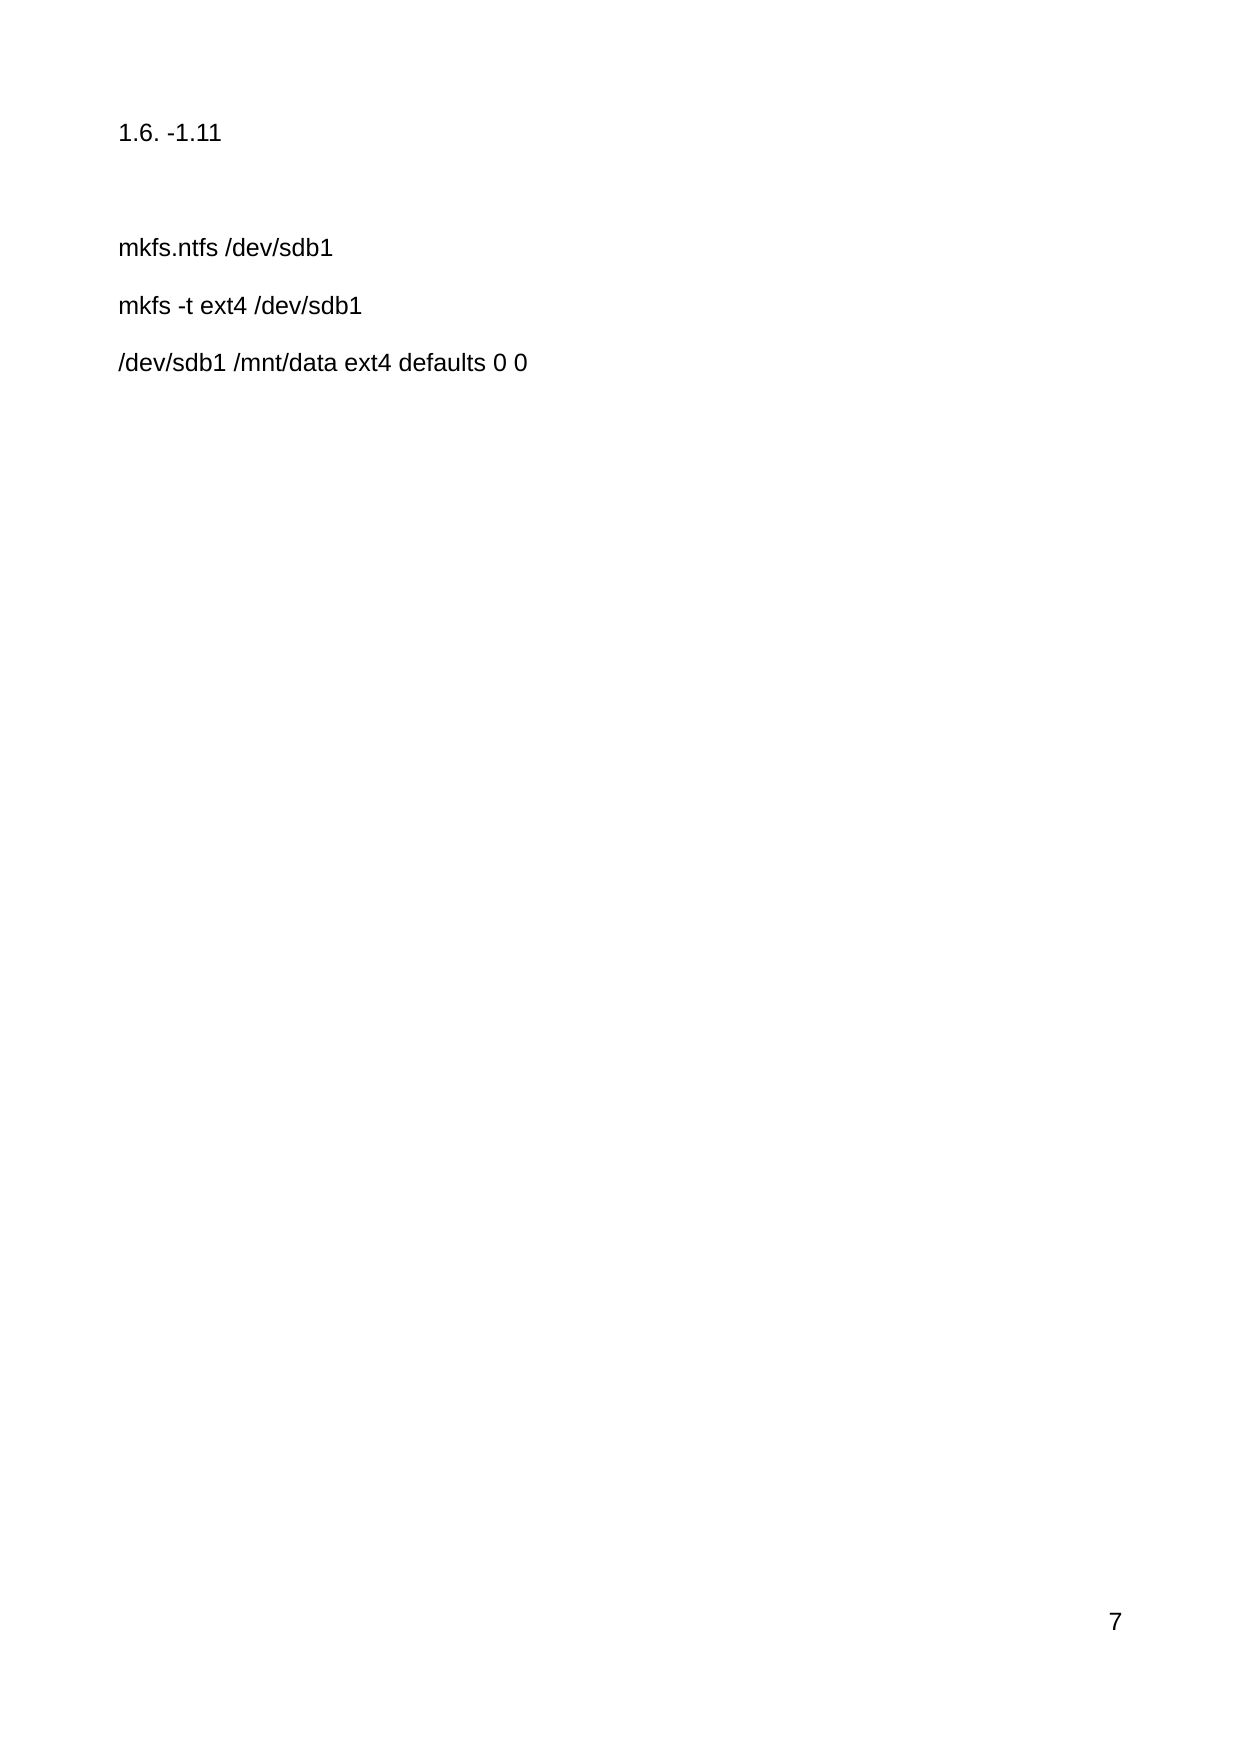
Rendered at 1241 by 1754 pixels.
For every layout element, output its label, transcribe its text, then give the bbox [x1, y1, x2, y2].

text /dev/sdb1 /mnt/data ext4 defaults 0 0 [118, 348, 1122, 377]
text mkfs -t ext4 /dev/sdb1 [118, 291, 1122, 319]
text mkfs.ntfs /dev/sdb1 [118, 233, 1122, 262]
text 1.6. -1.11 [118, 118, 1122, 147]
